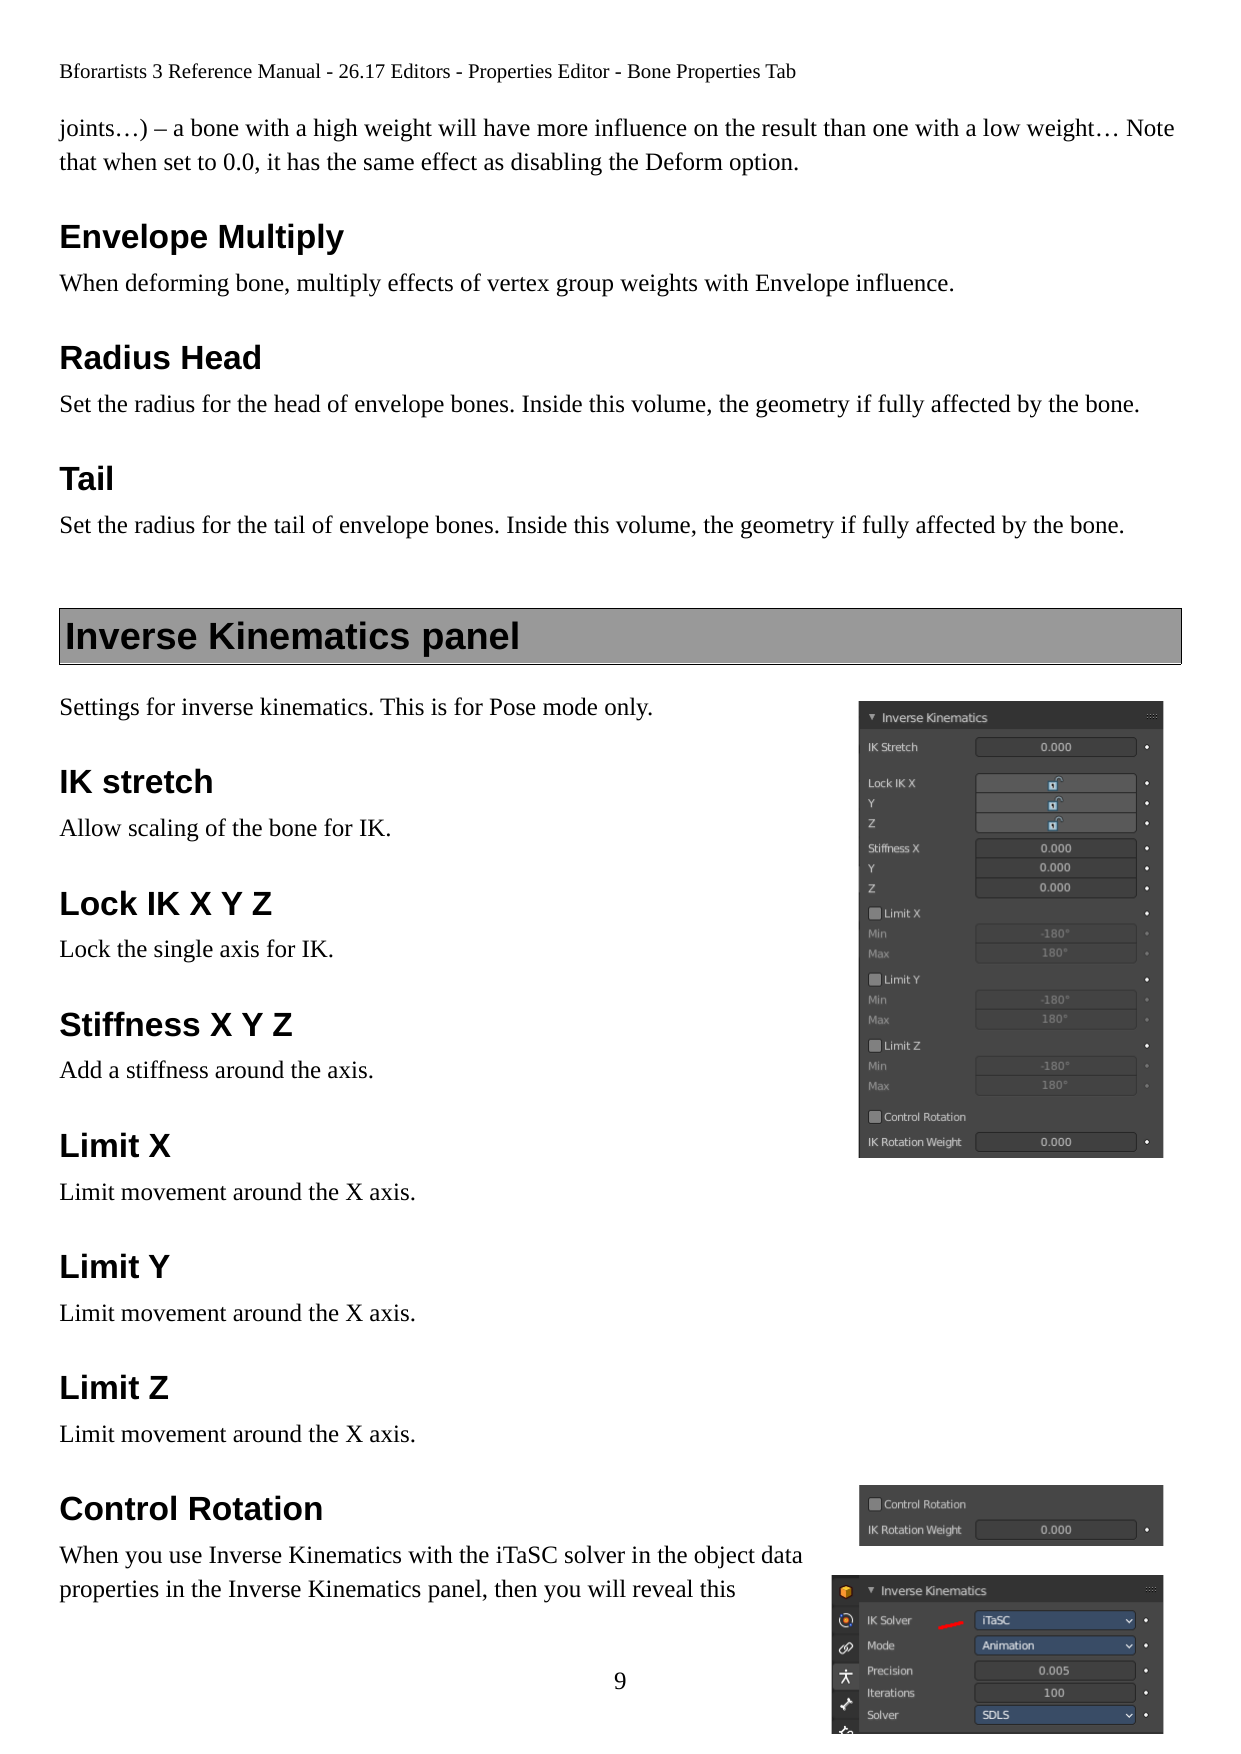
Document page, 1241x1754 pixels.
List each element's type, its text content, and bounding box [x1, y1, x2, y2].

text When deforming bone, multiply effects of vertex group weights with Envelope influence. [59, 268, 1181, 297]
subtitle IK stretch [59, 762, 858, 801]
picture [858, 701, 1164, 1158]
subtitle Limit X [59, 1125, 1181, 1164]
text Limit movement around the X axis. [59, 1419, 1181, 1447]
text joints…) – a bone with a high weight will have more influence on the result than one with a low weight… Note that when set to 0.0, it has the same effect as disabling the Deform option. [59, 113, 1181, 176]
text Limit movement around the X axis. [59, 1298, 1181, 1326]
subtitle Tail [59, 459, 1181, 498]
text Lock the single axis for IK. [59, 934, 858, 963]
subtitle Control Rotation [59, 1488, 859, 1527]
subtitle [1164, 883, 1181, 922]
text Add a stiffness around the axis. [59, 1056, 858, 1084]
text Set the radius for the tail of envelope bones. Inside this volume, the geometry if fully affected by the bone. [59, 510, 1181, 539]
subtitle [1164, 1488, 1181, 1527]
picture [831, 1575, 1164, 1734]
subtitle Limit Y [59, 1246, 1181, 1285]
subtitle [1164, 1004, 1181, 1043]
subtitle Envelope Multiply [59, 217, 1181, 256]
text When you use Inverse Kinematics with the iTaSC solver in the object data properties in the Inverse Kinematics panel, then you will reveal this [59, 1540, 1181, 1603]
table_header Inverse Kinematics panel [60, 609, 1181, 663]
text Allow scaling of the bone for IK. [59, 813, 858, 842]
subtitle Radius Head [59, 338, 1181, 377]
text Set the radius for the head of envelope bones. Inside this volume, the geometry if fully affected by the bone. [59, 389, 1181, 418]
text Limit movement around the X axis. [59, 1177, 1181, 1205]
subtitle Lock IK X Y Z [59, 883, 858, 922]
subtitle Stiffness X Y Z [59, 1004, 858, 1043]
subtitle Limit Z [59, 1367, 1181, 1406]
subtitle [1164, 762, 1181, 801]
picture [859, 1485, 1164, 1546]
text Settings for inverse kinematics. This is for Pose mode only. [59, 692, 1181, 721]
